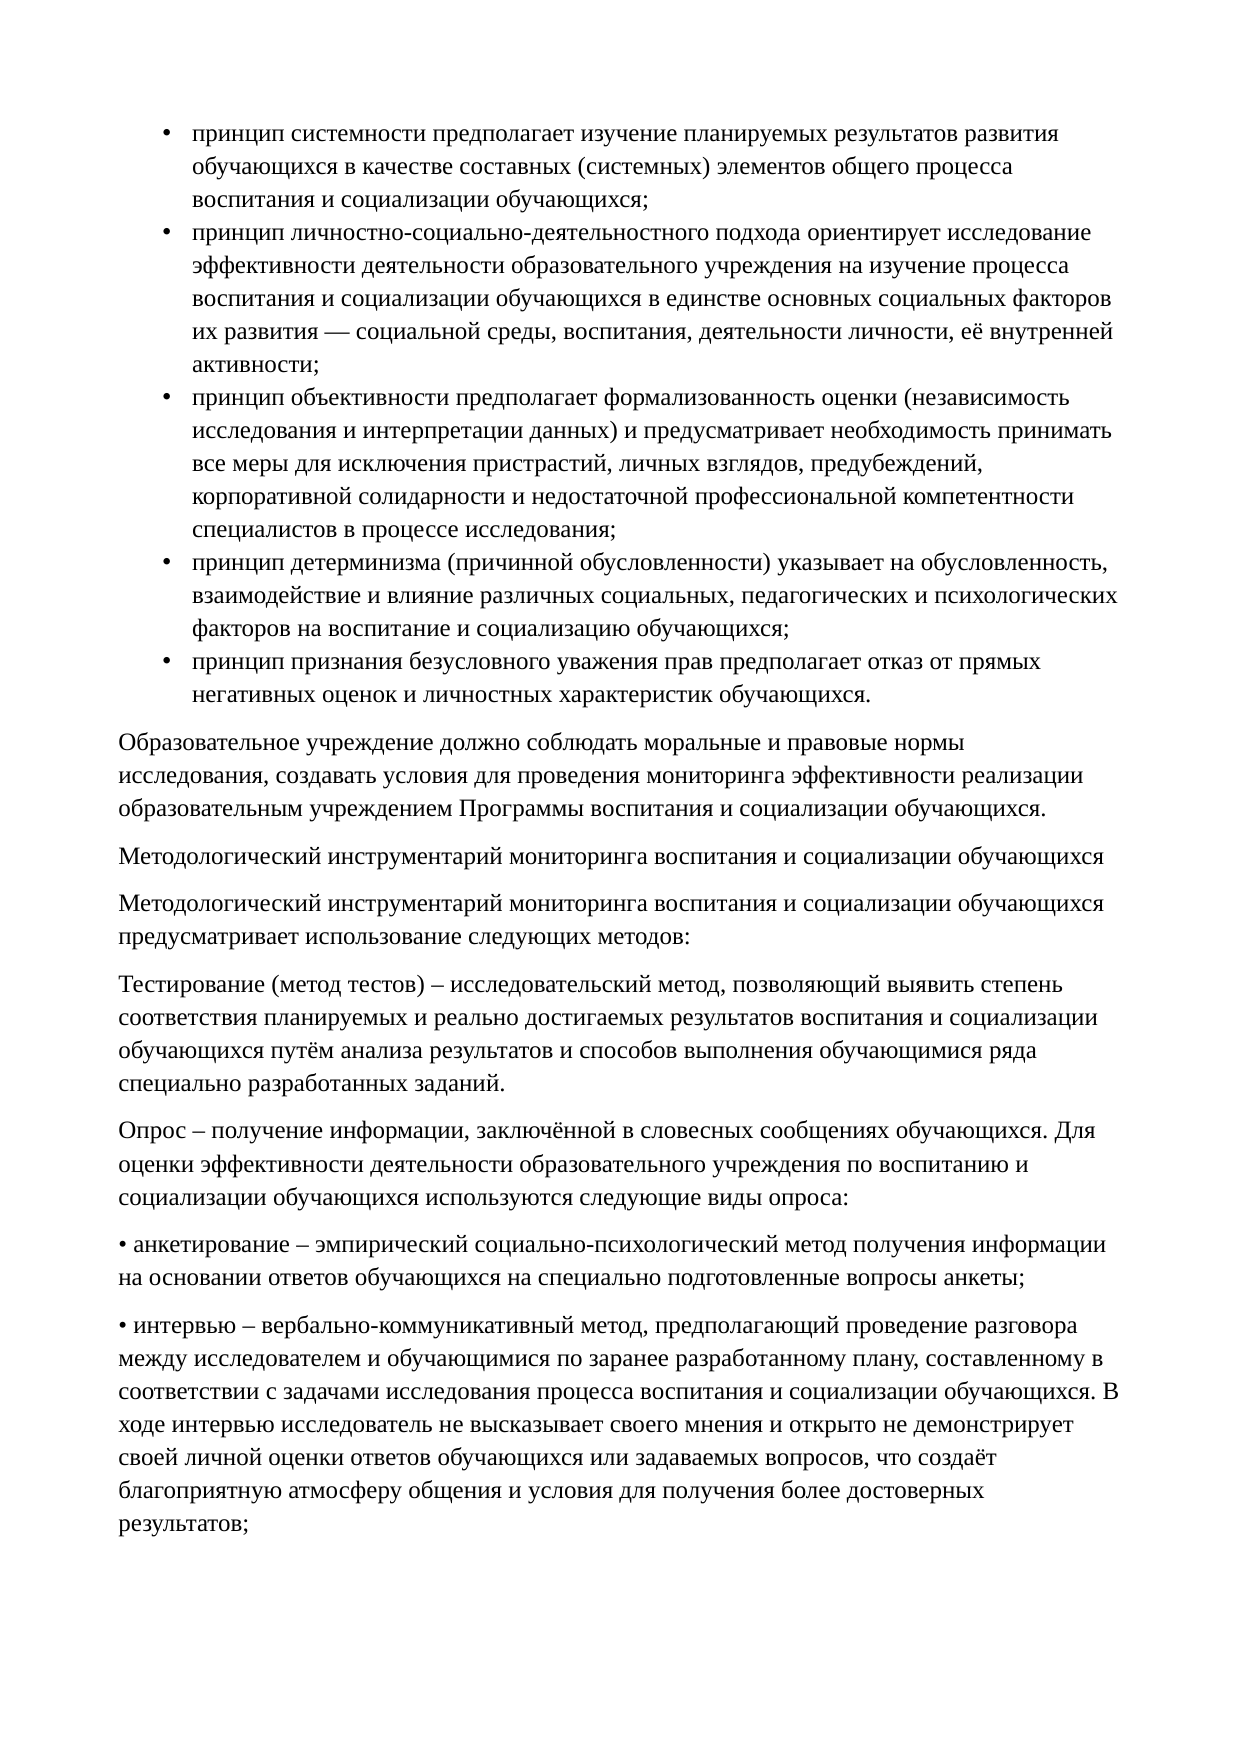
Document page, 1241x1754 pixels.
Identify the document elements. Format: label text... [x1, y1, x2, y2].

text Методологический инструментарий мониторинга воспитания и социализации обучающихся [118, 841, 1122, 869]
text • интервью – вербально-коммуникативный метод, предполагающий проведение разговора между исследователем и обучающимися по заранее разработанному плану, составленному в соответствии с задачами исследования процесса воспитания и социализации обучающихся. В ходе интервью исследователь не высказывает своего мнения и открыто не демонстрирует своей личной оценки ответов обучающихся или задаваемых вопросов, что создаёт благоприятную атмосферу общения и условия для получения более достоверных результатов; [118, 1310, 1122, 1537]
text Опрос – получение информации, заключённой в словесных сообщениях обучающихся. Для оценки эффективности деятельности образовательного учреждения по воспитанию и социализации обучающихся используются следующие виды опроса: [118, 1116, 1122, 1210]
list принцип личностно-социально-деятельностного подхода ориентирует исследование эффективности деятельности образовательного учреждения на изучение процесса воспитания и социализации обучающихся в единстве основных социальных факторов их развития — социальной среды, воспитания, деятельности личности, её внутренней активности; [162, 217, 1122, 378]
text • анкетирование – эмпирический социально-психологический метод получения информации на основании ответов обучающихся на специально подготовленные вопросы анкеты; [118, 1229, 1122, 1291]
list принцип объективности предполагает формализованность оценки (независимость исследования и интерпретации данных) и предусматривает необходимость принимать все меры для исключения пристрастий, личных взглядов, предубеждений, корпоративной солидарности и недостаточной профессиональной компетентности специалистов в процессе исследования; [162, 382, 1122, 543]
list принцип детерминизма (причинной обусловленности) указывает на обусловленность, взаимодействие и влияние различных социальных, педагогических и психологических факторов на воспитание и социализацию обучающихся; [162, 547, 1122, 642]
list принцип признания безусловного уважения прав предполагает отказ от прямых негативных оценок и личностных характеристик обучающихся. [162, 646, 1122, 708]
text Тестирование (метод тестов) – исследовательский метод, позволяющий выявить степень соответствия планируемых и реально достигаемых результатов воспитания и социализации обучающихся путём анализа результатов и способов выполнения обучающимися ряда специально разработанных заданий. [118, 969, 1122, 1097]
list принцип системности предполагает изучение планируемых результатов развития обучающихся в качестве составных (системных) элементов общего процесса воспитания и социализации обучающихся; [162, 118, 1122, 213]
text Методологический инструментарий мониторинга воспитания и социализации обучающихся предусматривает использование следующих методов: [118, 888, 1122, 950]
text Образовательное учреждение должно соблюдать моральные и правовые нормы исследования, создавать условия для проведения мониторинга эффективности реализации образовательным учреждением Программы воспитания и социализации обучающихся. [118, 727, 1122, 822]
